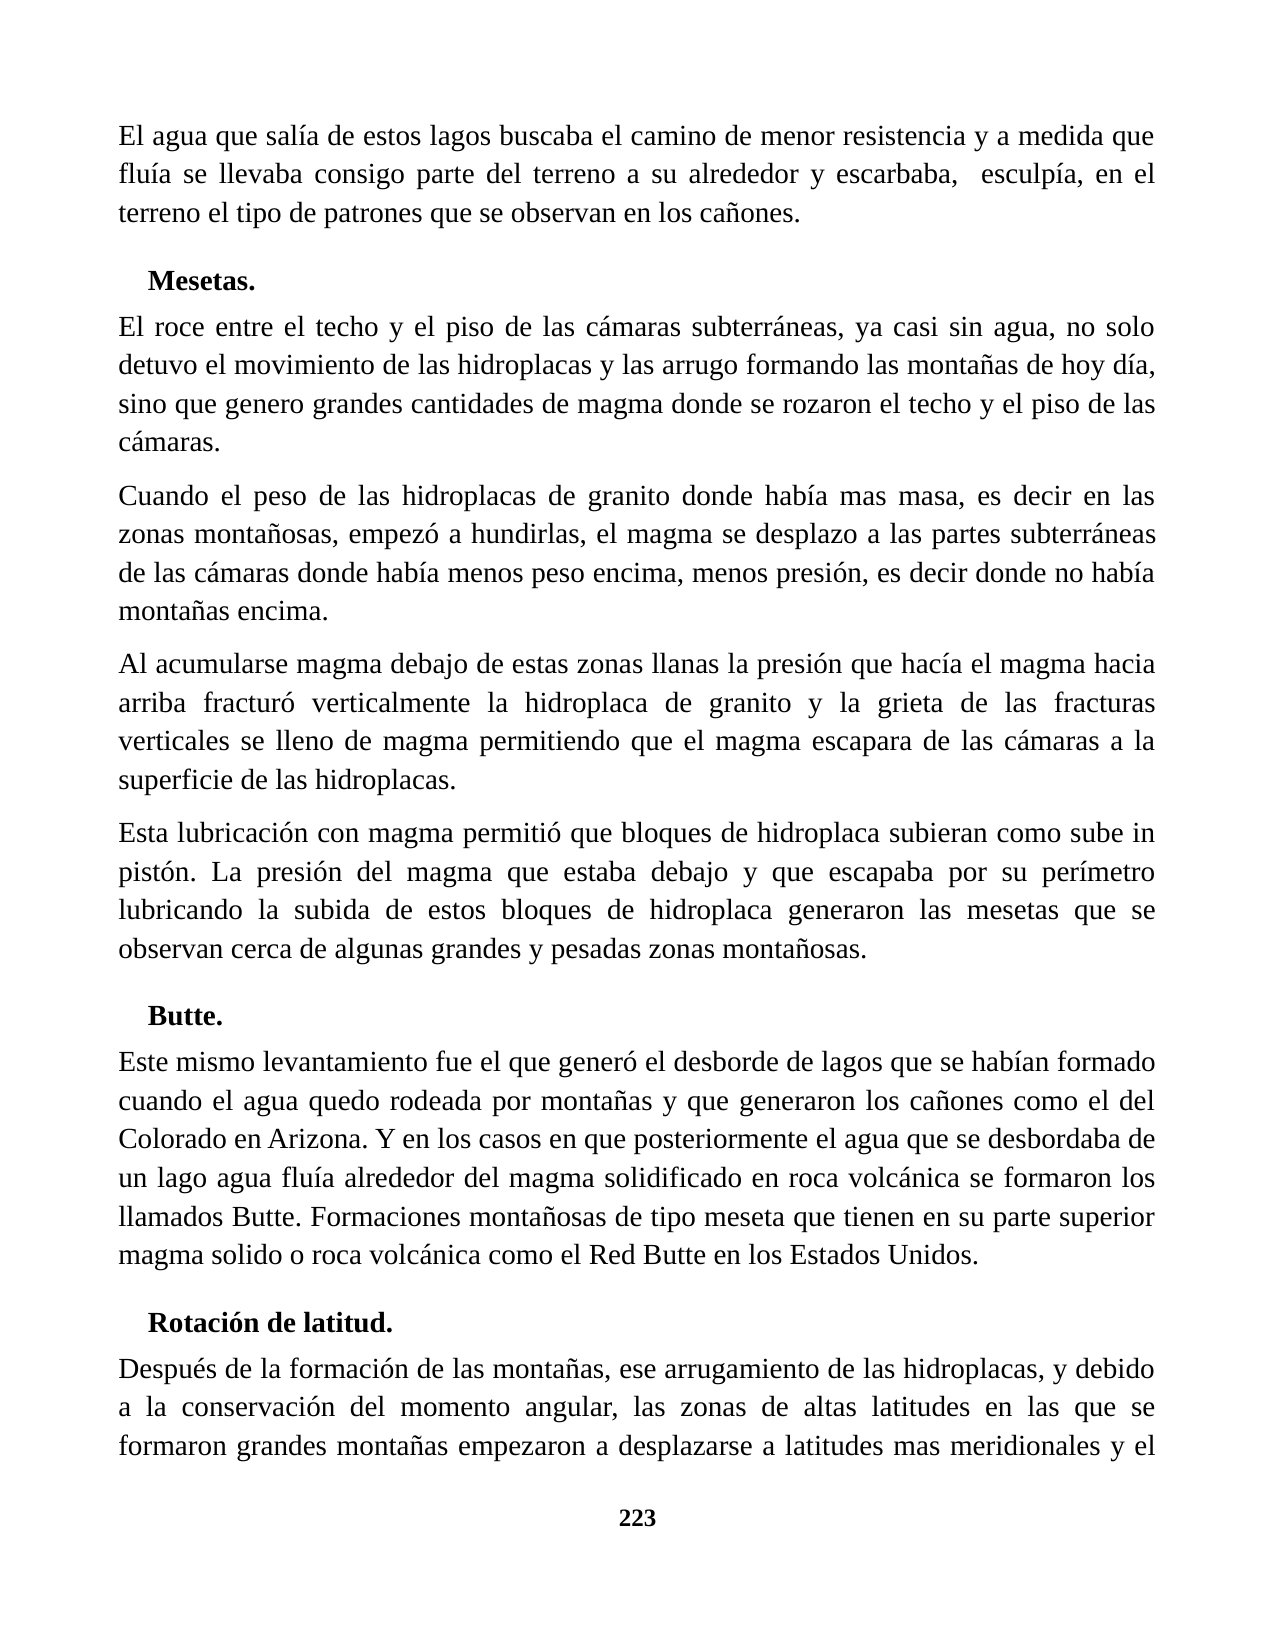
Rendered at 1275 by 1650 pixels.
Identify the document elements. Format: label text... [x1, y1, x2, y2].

subtitle Rotación de latitud. [148, 1305, 1157, 1338]
subtitle Butte. [148, 998, 1157, 1032]
text El agua que salía de estos lagos buscaba el camino de menor resistencia y a medida que fluía se llevaba consigo parte del terreno a su alrededor y escarbaba, esculpía, en el terreno el tipo de patrones que se observan en los cañones. [118, 118, 1157, 229]
subtitle Mesetas. [148, 263, 1157, 296]
text Cuando el peso de las hidroplacas de granito donde había mas masa, es decir en las zonas montañosas, empezó a hundirlas, el magma se desplazo a las partes subterráneas de las cámaras donde había menos peso encima, menos presión, es decir donde no había montañas encima. [118, 478, 1157, 627]
text Este mismo levantamiento fue el que generó el desborde de lagos que se habían formado cuando el agua quedo rodeada por montañas y que generaron los cañones como el del Colorado en Arizona. Y en los casos en que posteriormente el agua que se desbordaba de un lago agua fluía alrededor del magma solidificado en roca volcánica se formaron los llamados Butte. Formaciones montañosas de tipo meseta que tienen en su parte superior magma solido o roca volcánica como el Red Butte en los Estados Unidos. [118, 1044, 1157, 1271]
text Después de la formación de las montañas, ese arrugamiento de las hidroplacas, y debido a la conservación del momento angular, las zonas de altas latitudes en las que se formaron grandes montañas empezaron a desplazarse a latitudes mas meridionales y el [118, 1351, 1157, 1462]
text Esta lubricación con magma permitió que bloques de hidroplaca subieran como sube in pistón. La presión del magma que estaba debajo y que escapaba por su perímetro lubricando la subida de estos bloques de hidroplaca generaron las mesetas que se observan cerca de algunas grandes y pesadas zonas montañosas. [118, 815, 1157, 964]
text Al acumularse magma debajo de estas zonas llanas la presión que hacía el magma hacia arriba fracturó verticalmente la hidroplaca de granito y la grieta de las fracturas verticales se lleno de magma permitiendo que el magma escapara de las cámaras a la superficie de las hidroplacas. [118, 646, 1157, 796]
text El roce entre el techo y el piso de las cámaras subterráneas, ya casi sin agua, no solo detuvo el movimiento de las hidroplacas y las arrugo formando las montañas de hoy día, sino que genero grandes cantidades de magma donde se rozaron el techo y el piso de las cámaras. [118, 309, 1157, 458]
